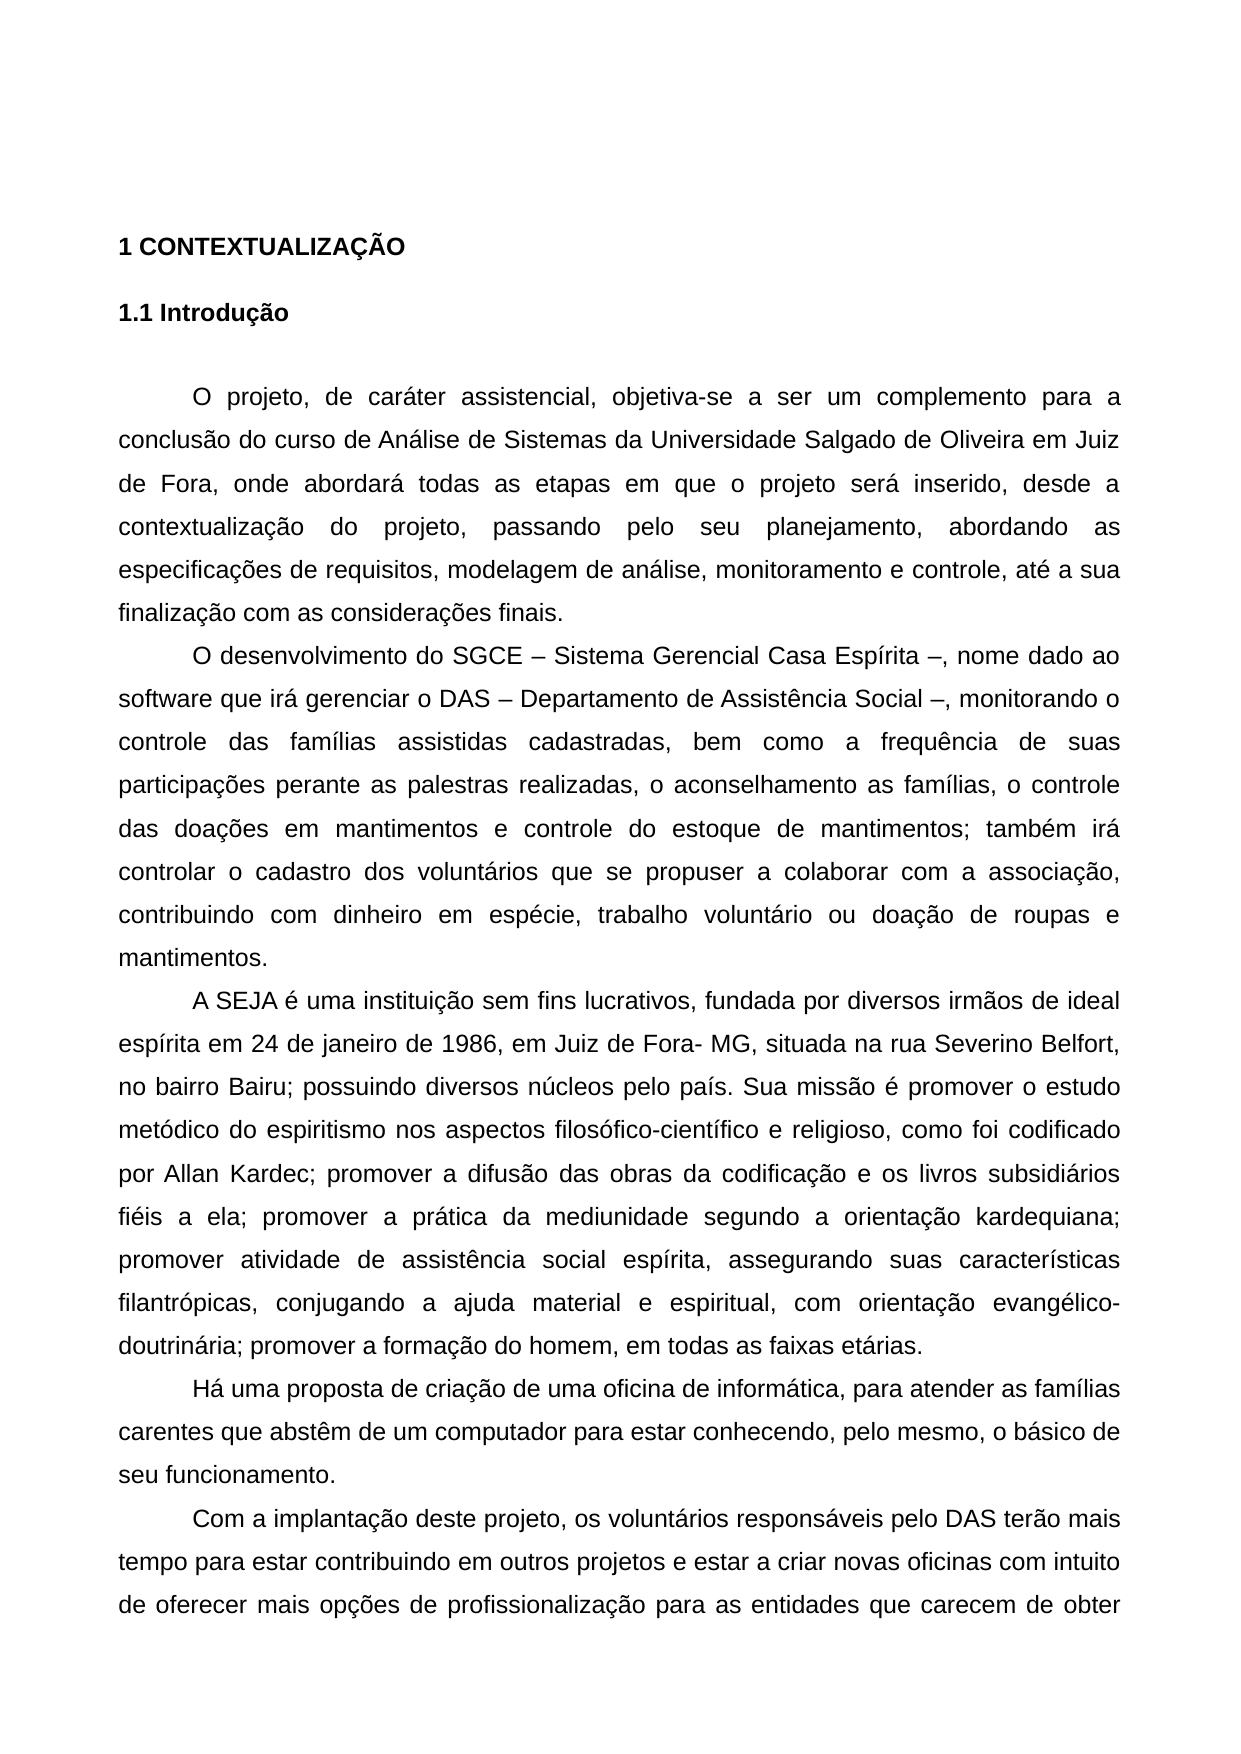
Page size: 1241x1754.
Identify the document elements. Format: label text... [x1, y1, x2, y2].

text O desenvolvimento do SGCE – Sistema Gerencial Casa Espírita –, nome dado ao software que irá gerenciar o DAS – Departamento de Assistência Social –, monitorando o controle das famílias assistidas cadastradas, bem como a frequência de suas participações perante as palestras realizadas, o aconselhamento as famílias, o controle das doações em mantimentos e controle do estoque de mantimentos; também irá controlar o cadastro dos voluntários que se propuser a colaborar com a associação, contribuindo com dinheiro em espécie, trabalho voluntário ou doação de roupas e mantimentos. [118, 641, 1122, 972]
text Com a implantação deste projeto, os voluntários responsáveis pelo DAS terão mais tempo para estar contribuindo em outros projetos e estar a criar novas oficinas com intuito de oferecer mais opções de profissionalização para as entidades que carecem de obter [118, 1503, 1122, 1618]
text A SEJA é uma instituição sem fins lucrativos, fundada por diversos irmãos de ideal espírita em 24 de janeiro de 1986, em Juiz de Fora- MG, situada na rua Severino Belfort, no bairro Bairu; possuindo diversos núcleos pelo país. Sua missão é promover o estudo metódico do espiritismo nos aspectos filosófico-científico e religioso, como foi codificado por Allan Kardec; promover a difusão das obras da codificação e os livros subsidiários fiéis a ela; promover a prática da mediunidade segundo a orientação kardequiana; promover atividade de assistência social espírita, assegurando suas características filantrópicas, conjugando a ajuda material e espiritual, com orientação evangélico-doutrinária; promover a formação do homem, em todas as faixas etárias. [118, 986, 1122, 1360]
text O projeto, de caráter assistencial, objetiva-se a ser um complemento para a conclusão do curso de Análise de Sistemas da Universidade Salgado de Oliveira em Juiz de Fora, onde abordará todas as etapas em que o projeto será inserido, desde a contextualização do projeto, passando pelo seu planejamento, abordando as especificações de requisitos, modelagem de análise, monitoramento e controle, até a sua finalização com as considerações finais. [118, 382, 1122, 627]
subtitle 1.1 Introdução [118, 298, 1122, 327]
subtitle 1 CONTEXTUALIZAÇÃO [118, 232, 1122, 260]
text Há uma proposta de criação de uma oficina de informática, para atender as famílias carentes que abstêm de um computador para estar conhecendo, pelo mesmo, o básico de seu funcionamento. [118, 1374, 1122, 1489]
